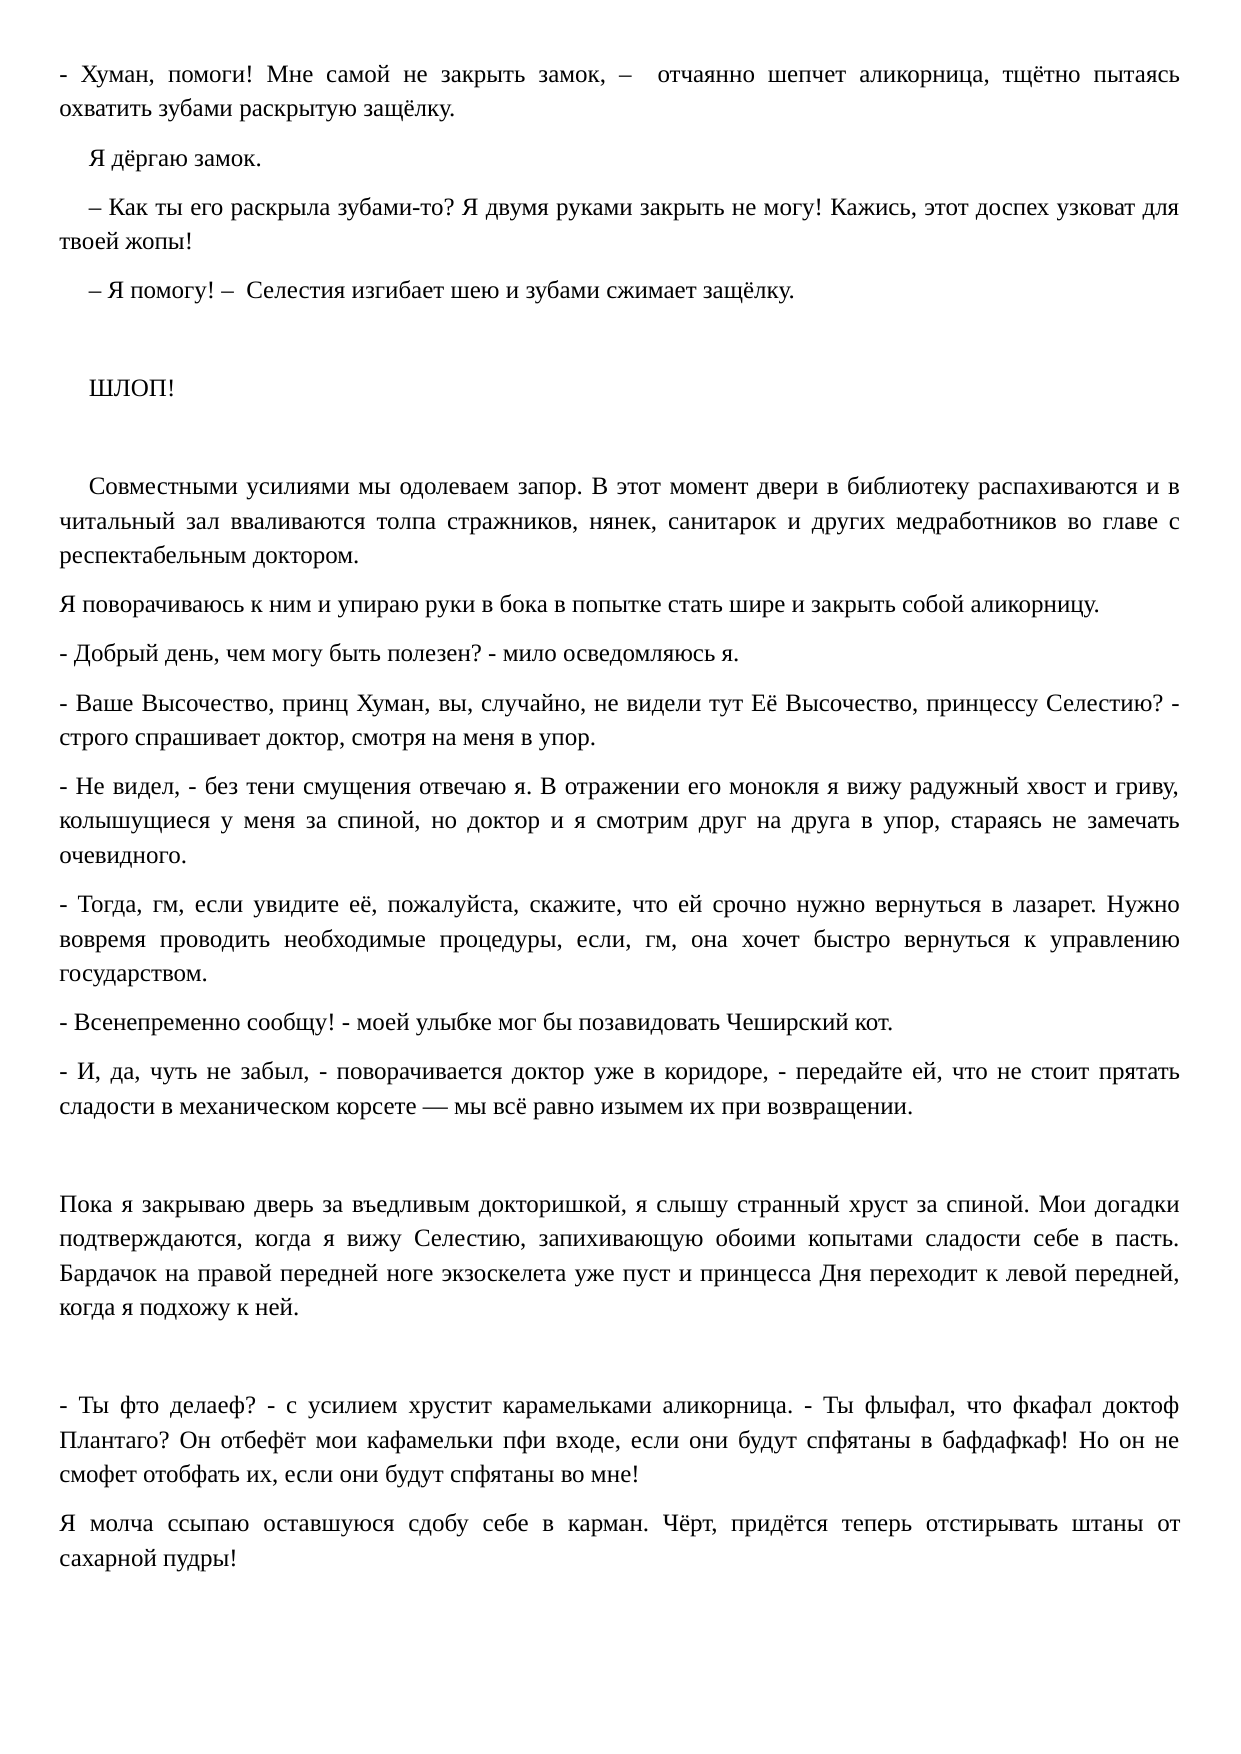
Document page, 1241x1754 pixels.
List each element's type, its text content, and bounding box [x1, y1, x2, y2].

text - Хуман, помоги! Мне самой не закрыть замок, – отчаянно шепчет аликорница, тщётно пытаясь охватить зубами раскрытую защёлку. [59, 59, 1181, 122]
text - Не видел, - без тени смущения отвечаю я. В отражении его монокля я вижу радужный хвост и гриву, колышущиеся у меня за спиной, но доктор и я смотрим друг на друга в упор, стараясь не замечать очевидного. [59, 771, 1181, 869]
text Пока я закрываю дверь за въедливым докторишкой, я слышу странный хруст за спиной. Мои догадки подтверждаются, когда я вижу Селестию, запихивающую обоими копытами сладости себе в пасть. Бардачок на правой передней ноге экзоскелета уже пуст и принцесса Дня переходит к левой передней, когда я подхожу к ней. [59, 1189, 1181, 1321]
text – Как ты его раскрыла зубами-то? Я двумя руками закрыть не могу! Кажись, этот доспех узковат для твоей жопы! [59, 192, 1181, 255]
text - Тогда, гм, если увидите её, пожалуйста, скажите, что ей срочно нужно вернуться в лазарет. Нужно вовремя проводить необходимые процедуры, если, гм, она хочет быстро вернуться к управлению государством. [59, 889, 1181, 987]
text - Добрый день, чем могу быть полезен? - мило осведомляюсь я. [59, 638, 1181, 667]
text Я молча ссыпаю оставшуюся сдобу себе в карман. Чёрт, придётся теперь отстирывать штаны от сахарной пудры! [59, 1508, 1181, 1572]
text ШЛОП! [59, 373, 1181, 402]
text – Я помогу! – Селестия изгибает шею и зубами сжимает защёлку. [59, 275, 1181, 304]
text - Ваше Высочество, принц Хуман, вы, случайно, не видели тут Её Высочество, принцессу Селестию? - строго спрашивает доктор, смотря на меня в упор. [59, 688, 1181, 751]
text Я поворачиваюсь к ним и упираю руки в бока в попытке стать шире и закрыть собой аликорницу. [59, 589, 1181, 618]
text Совместными усилиями мы одолеваем запор. В этот момент двери в библиотеку распахиваются и в читальный зал вваливаются толпа стражников, нянек, санитарок и других медработников во главе с респектабельным доктором. [59, 471, 1181, 569]
text - Ты фто делаеф? - с усилием хрустит карамельками аликорница. - Ты флыфал, что фкафал доктоф Плантаго? Он отбефёт мои кафамельки пфи входе, если они будут спфятаны в бафдафкаф! Но он не смофет отобфать их, если они будут спфятаны во мне! [59, 1390, 1181, 1488]
text - Всенепременно сообщу! - моей улыбке мог бы позавидовать Чеширский кот. [59, 1007, 1181, 1036]
text - И, да, чуть не забыл, - поворачивается доктор уже в коридоре, - передайте ей, что не стоит прятать сладости в механическом корсете — мы всё равно изымем их при возвращении. [59, 1056, 1181, 1119]
text Я дёргаю замок. [59, 143, 1181, 171]
